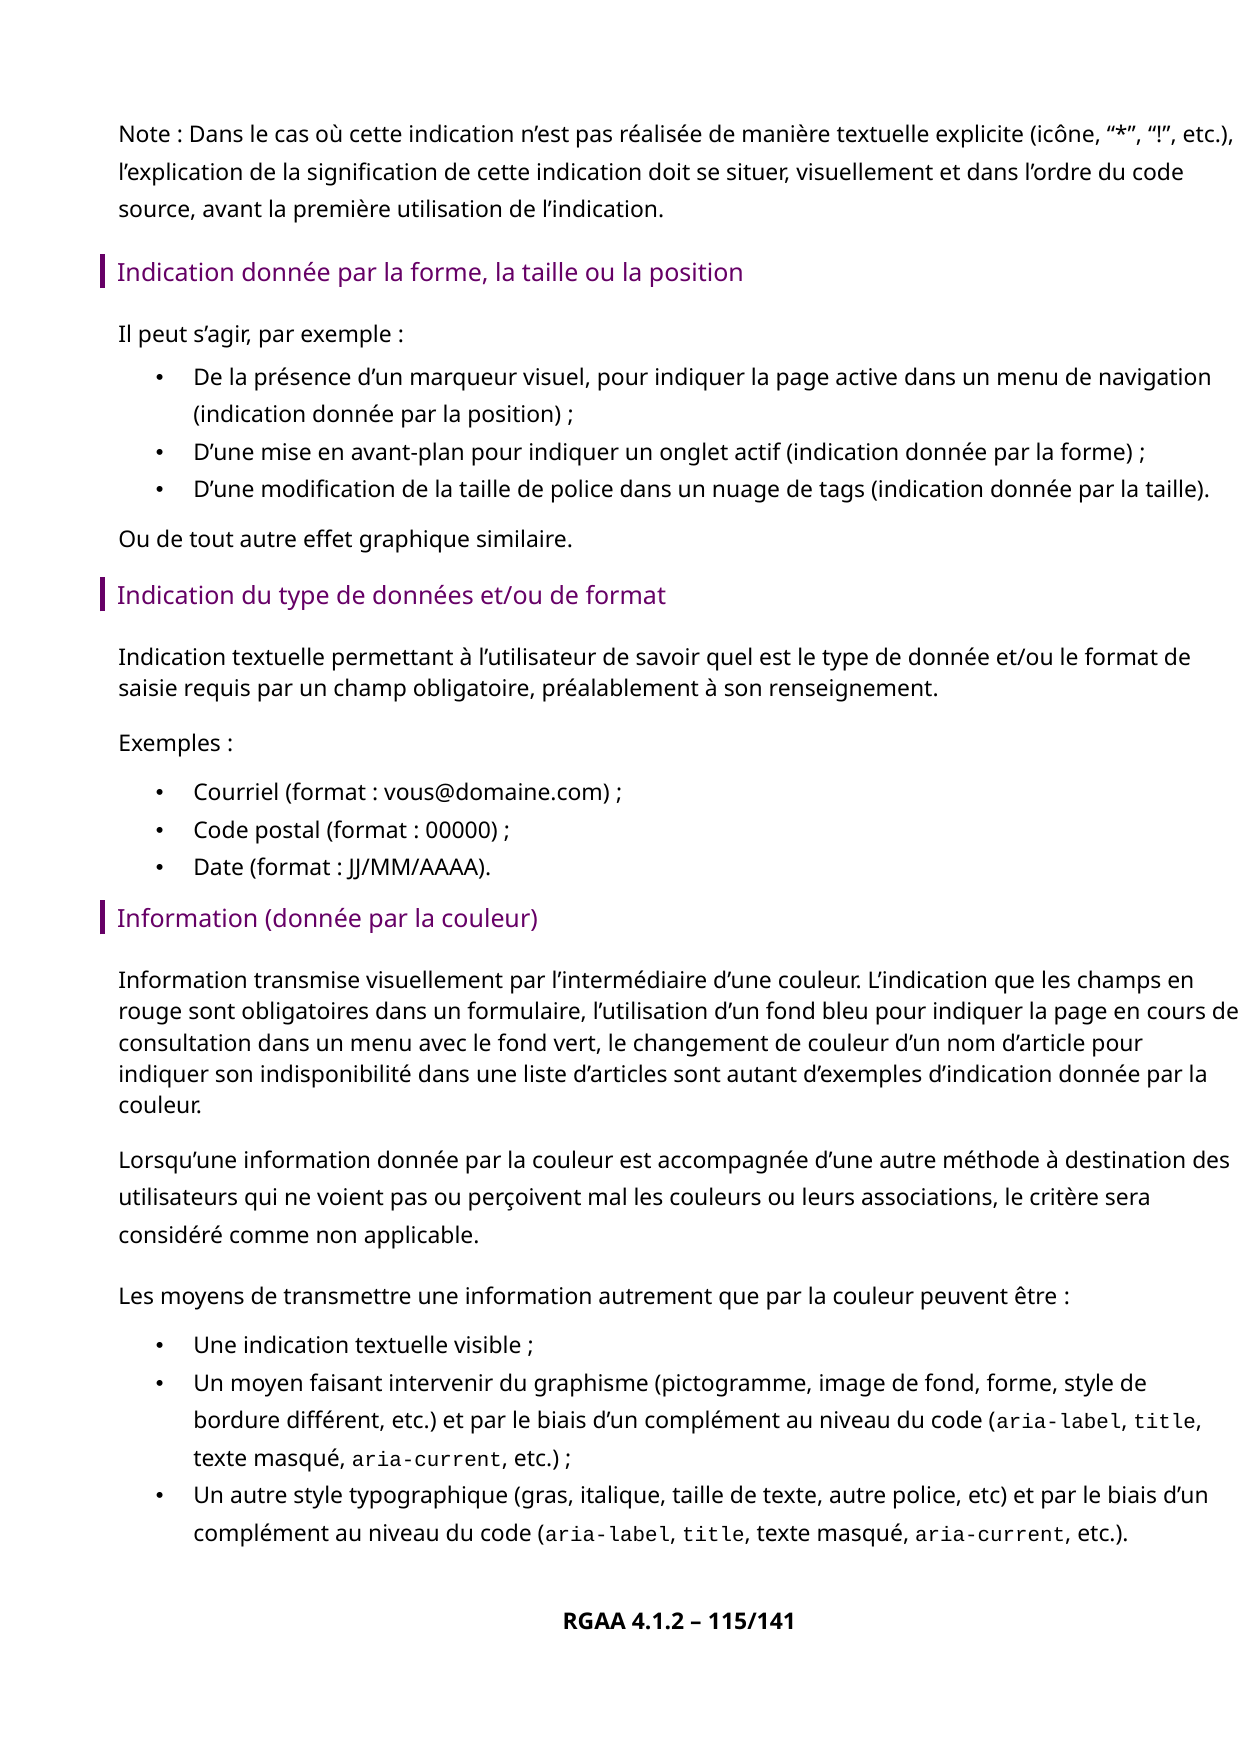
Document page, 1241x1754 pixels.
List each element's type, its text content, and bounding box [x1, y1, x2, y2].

text Ou de tout autre effet graphique similaire. [118, 522, 1240, 554]
list Un moyen faisant intervenir du graphisme (pictogramme, image de fond, forme, style de bordure différent, etc.) et par le biais d’un complément au niveau du code (aria-label, title, texte masqué, aria-current, etc.) ; [156, 1367, 1240, 1473]
subtitle Indication donnée par la forme, la taille ou la position [105, 254, 1240, 288]
text Information transmise visuellement par l’intermédiaire d’une couleur. L’indication que les champs en rouge sont obligatoires dans un formulaire, l’utilisation d’un fond bleu pour indiquer la page en cours de consultation dans un menu avec le fond vert, le changement de couleur d’un nom d’article pour indiquer son indisponibilité dans une liste d’articles sont autant d’exemples d’indication donnée par la couleur. [118, 964, 1240, 1120]
list Courriel (format : vous@domaine.com) ; [156, 776, 1240, 807]
list Code postal (format : 00000) ; [156, 814, 1240, 845]
text Il peut s’agir, par exemple : [118, 318, 1240, 349]
list Date (format : JJ/MM/AAAA). [156, 851, 1240, 882]
text Les moyens de transmettre une information autrement que par la couleur peuvent être : [118, 1280, 1240, 1311]
text Exemples : [118, 727, 1240, 758]
list D’une modification de la taille de police dans un nuage de tags (indication donnée par la taille). [156, 473, 1240, 504]
text Lorsqu’une information donnée par la couleur est accompagnée d’une autre méthode à destination des utilisateurs qui ne voient pas ou perçoivent mal les couleurs ou leurs associations, le critère sera considéré comme non applicable. [118, 1144, 1240, 1250]
list Un autre style typographique (gras, italique, taille de texte, autre police, etc) et par le biais d’un complément au niveau du code (aria-label, title, texte masqué, aria-current, etc.). [156, 1479, 1240, 1548]
text Note : Dans le cas où cette indication n’est pas réalisée de manière textuelle explicite (icône, “*”, “!”, etc.), l’explication de la signification de cette indication doit se situer, visuellement et dans l’ordre du code source, avant la première utilisation de l’indication. [118, 118, 1240, 224]
subtitle Indication du type de données et/ou de format [105, 577, 1240, 611]
text Indication textuelle permettant à l’utilisateur de savoir quel est le type de donnée et/ou le format de saisie requis par un champ obligatoire, préalablement à son renseignement. [118, 641, 1240, 703]
list Une indication textuelle visible ; [156, 1329, 1240, 1360]
list D’une mise en avant-plan pour indiquer un onglet actif (indication donnée par la forme) ; [156, 436, 1240, 467]
list De la présence d’un marqueur visuel, pour indiquer la page active dans un menu de navigation (indication donnée par la position) ; [156, 361, 1240, 429]
subtitle Information (donnée par la couleur) [105, 900, 1240, 934]
